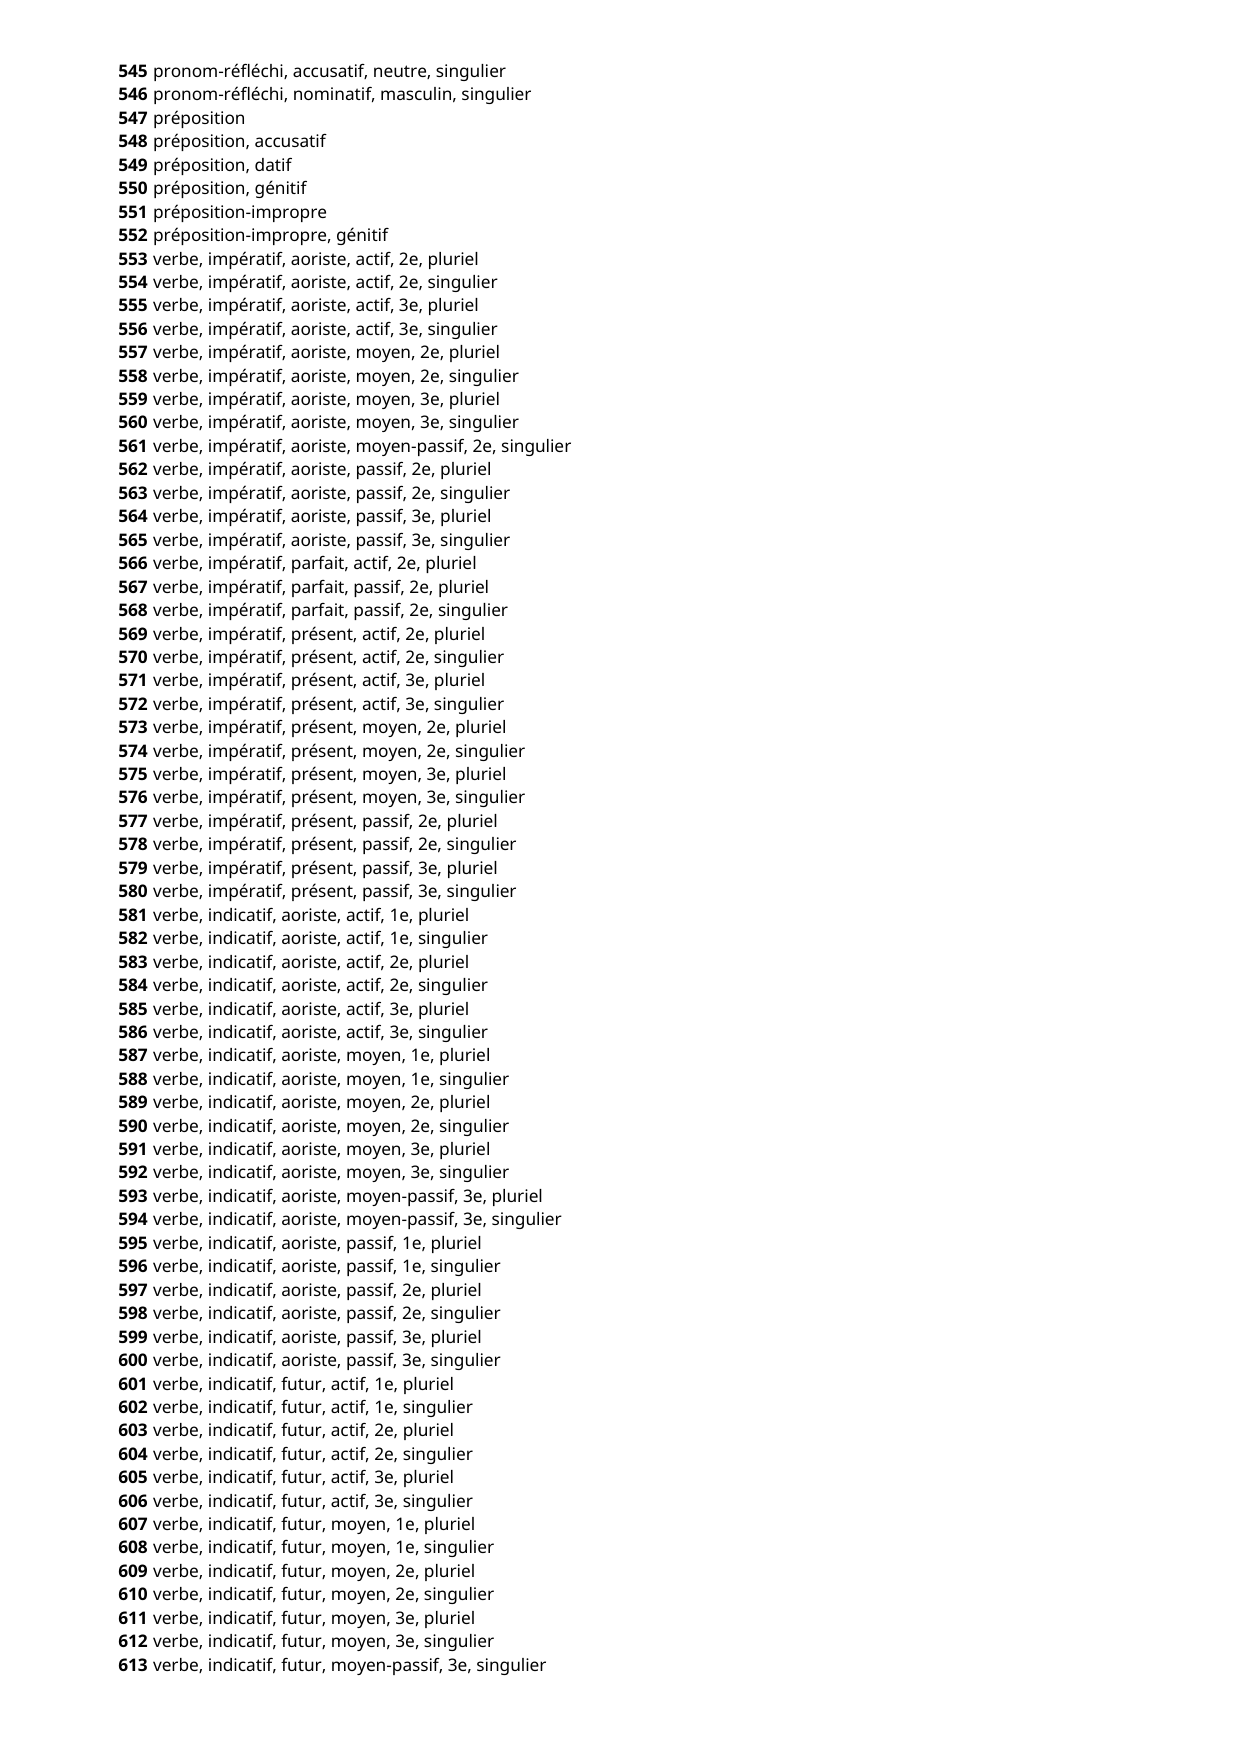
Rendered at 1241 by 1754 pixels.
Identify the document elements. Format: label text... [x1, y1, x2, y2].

table_cell verbe, indicatif, futur, moyen, 1e, pluriel [153, 1512, 1240, 1536]
table_cell verbe, impératif, aoriste, actif, 2e, singulier [153, 270, 1240, 293]
table_cell 557 [118, 340, 153, 364]
table_cell verbe, indicatif, aoriste, moyen, 2e, singulier [153, 1114, 1240, 1137]
table_cell verbe, impératif, aoriste, moyen, 2e, pluriel [153, 340, 1240, 364]
table_cell verbe, indicatif, futur, actif, 1e, pluriel [153, 1372, 1240, 1395]
table_cell préposition-impropre [153, 200, 1240, 223]
table_cell verbe, indicatif, aoriste, passif, 2e, singulier [153, 1301, 1240, 1325]
table_cell 579 [118, 856, 153, 879]
table_cell verbe, impératif, aoriste, moyen, 2e, singulier [153, 364, 1240, 387]
table_cell verbe, indicatif, aoriste, moyen, 2e, pluriel [153, 1090, 1240, 1114]
table_cell verbe, impératif, aoriste, passif, 2e, singulier [153, 481, 1240, 504]
table_cell 609 [118, 1559, 153, 1582]
table_cell 564 [118, 504, 153, 528]
table_cell verbe, indicatif, futur, moyen, 1e, singulier [153, 1536, 1240, 1559]
table_cell 604 [118, 1442, 153, 1465]
table_cell verbe, impératif, présent, actif, 2e, singulier [153, 645, 1240, 668]
table_cell verbe, impératif, présent, passif, 2e, pluriel [153, 809, 1240, 832]
table_cell verbe, impératif, aoriste, moyen, 3e, singulier [153, 411, 1240, 434]
table_cell 545 [118, 59, 153, 82]
table_cell 593 [118, 1184, 153, 1207]
table_cell verbe, impératif, aoriste, actif, 2e, pluriel [153, 247, 1240, 270]
table_cell 613 [118, 1653, 153, 1676]
table_cell 597 [118, 1278, 153, 1301]
table_cell 576 [118, 786, 153, 809]
table_cell 601 [118, 1372, 153, 1395]
table_cell 605 [118, 1465, 153, 1489]
table_cell verbe, indicatif, futur, actif, 3e, singulier [153, 1489, 1240, 1512]
table_cell 596 [118, 1254, 153, 1278]
table_cell 556 [118, 317, 153, 340]
table_cell verbe, indicatif, futur, moyen, 3e, singulier [153, 1629, 1240, 1653]
table_cell 581 [118, 903, 153, 926]
table_cell verbe, indicatif, aoriste, moyen-passif, 3e, singulier [153, 1208, 1240, 1231]
table_cell verbe, indicatif, aoriste, actif, 3e, singulier [153, 1020, 1240, 1043]
table_cell verbe, impératif, présent, passif, 3e, singulier [153, 879, 1240, 903]
table_cell verbe, indicatif, aoriste, actif, 2e, pluriel [153, 950, 1240, 973]
table_cell 567 [118, 575, 153, 598]
table_cell verbe, impératif, aoriste, passif, 3e, pluriel [153, 504, 1240, 528]
table_cell verbe, impératif, présent, actif, 3e, pluriel [153, 669, 1240, 692]
table_cell 592 [118, 1161, 153, 1184]
table_cell 551 [118, 200, 153, 223]
table_cell verbe, indicatif, futur, actif, 1e, singulier [153, 1395, 1240, 1418]
table_cell 575 [118, 762, 153, 786]
table_cell 553 [118, 247, 153, 270]
table_cell 611 [118, 1606, 153, 1629]
table_cell 577 [118, 809, 153, 832]
table_cell 555 [118, 294, 153, 317]
table_cell verbe, indicatif, aoriste, passif, 1e, pluriel [153, 1231, 1240, 1254]
table_cell 560 [118, 411, 153, 434]
table_cell 591 [118, 1137, 153, 1161]
table_cell verbe, indicatif, aoriste, actif, 1e, singulier [153, 926, 1240, 950]
table_cell verbe, impératif, parfait, passif, 2e, singulier [153, 598, 1240, 622]
table_cell 550 [118, 176, 153, 200]
table_cell verbe, impératif, présent, moyen, 3e, pluriel [153, 762, 1240, 786]
table_cell verbe, indicatif, futur, moyen, 3e, pluriel [153, 1606, 1240, 1629]
table_cell préposition-impropre, génitif [153, 223, 1240, 247]
table_cell 598 [118, 1301, 153, 1325]
table_cell 558 [118, 364, 153, 387]
table_cell 586 [118, 1020, 153, 1043]
table_cell 574 [118, 739, 153, 762]
table_cell verbe, impératif, aoriste, moyen, 3e, pluriel [153, 387, 1240, 411]
table_cell verbe, impératif, présent, passif, 2e, singulier [153, 833, 1240, 856]
table_cell 547 [118, 106, 153, 129]
table_cell 595 [118, 1231, 153, 1254]
table_cell verbe, indicatif, futur, moyen-passif, 3e, singulier [153, 1653, 1240, 1676]
table_cell 607 [118, 1512, 153, 1536]
table_cell 608 [118, 1536, 153, 1559]
table_cell verbe, indicatif, aoriste, moyen, 3e, singulier [153, 1161, 1240, 1184]
table_cell 559 [118, 387, 153, 411]
table_cell verbe, impératif, aoriste, passif, 3e, singulier [153, 528, 1240, 551]
table_cell 566 [118, 551, 153, 575]
table_cell 552 [118, 223, 153, 247]
table_cell préposition, accusatif [153, 129, 1240, 153]
table_cell 570 [118, 645, 153, 668]
table_cell 582 [118, 926, 153, 950]
table_cell 590 [118, 1114, 153, 1137]
table_cell 587 [118, 1044, 153, 1067]
table_cell 548 [118, 129, 153, 153]
table_cell 578 [118, 833, 153, 856]
table_cell 549 [118, 153, 153, 176]
table_cell 583 [118, 950, 153, 973]
table_cell verbe, indicatif, aoriste, passif, 3e, pluriel [153, 1325, 1240, 1348]
table_cell verbe, impératif, présent, moyen, 2e, singulier [153, 739, 1240, 762]
table_cell verbe, impératif, présent, actif, 2e, pluriel [153, 622, 1240, 645]
table_cell verbe, impératif, aoriste, actif, 3e, pluriel [153, 294, 1240, 317]
table_cell 589 [118, 1090, 153, 1114]
table_cell 571 [118, 669, 153, 692]
table_cell verbe, impératif, présent, moyen, 3e, singulier [153, 786, 1240, 809]
table_cell 568 [118, 598, 153, 622]
table_cell 546 [118, 83, 153, 106]
table_cell 588 [118, 1067, 153, 1090]
table_cell 584 [118, 973, 153, 997]
table_cell 600 [118, 1348, 153, 1372]
table_cell verbe, impératif, présent, moyen, 2e, pluriel [153, 715, 1240, 739]
table_cell 554 [118, 270, 153, 293]
table_cell verbe, impératif, présent, actif, 3e, singulier [153, 692, 1240, 715]
table_cell 610 [118, 1583, 153, 1606]
table_cell verbe, indicatif, aoriste, passif, 2e, pluriel [153, 1278, 1240, 1301]
table_cell verbe, indicatif, futur, actif, 3e, pluriel [153, 1465, 1240, 1489]
table_cell 569 [118, 622, 153, 645]
table_cell verbe, indicatif, aoriste, passif, 1e, singulier [153, 1254, 1240, 1278]
table_cell 603 [118, 1419, 153, 1442]
table_cell verbe, indicatif, futur, moyen, 2e, singulier [153, 1583, 1240, 1606]
table_cell verbe, indicatif, futur, actif, 2e, pluriel [153, 1419, 1240, 1442]
table_cell verbe, indicatif, aoriste, moyen-passif, 3e, pluriel [153, 1184, 1240, 1207]
table_cell 562 [118, 458, 153, 481]
table_cell verbe, indicatif, aoriste, actif, 1e, pluriel [153, 903, 1240, 926]
table_cell verbe, indicatif, aoriste, actif, 3e, pluriel [153, 997, 1240, 1020]
table_cell verbe, impératif, aoriste, passif, 2e, pluriel [153, 458, 1240, 481]
table_cell 563 [118, 481, 153, 504]
table_cell verbe, indicatif, aoriste, moyen, 1e, singulier [153, 1067, 1240, 1090]
table_cell 565 [118, 528, 153, 551]
table_cell verbe, indicatif, futur, moyen, 2e, pluriel [153, 1559, 1240, 1582]
table_cell verbe, indicatif, aoriste, moyen, 3e, pluriel [153, 1137, 1240, 1161]
table_cell verbe, indicatif, futur, actif, 2e, singulier [153, 1442, 1240, 1465]
table_cell préposition [153, 106, 1240, 129]
table_cell 606 [118, 1489, 153, 1512]
table_cell 573 [118, 715, 153, 739]
table_cell préposition, génitif [153, 176, 1240, 200]
table_cell préposition, datif [153, 153, 1240, 176]
table_cell 599 [118, 1325, 153, 1348]
table_cell verbe, impératif, aoriste, actif, 3e, singulier [153, 317, 1240, 340]
table_cell 561 [118, 434, 153, 457]
table_cell pronom-réfléchi, nominatif, masculin, singulier [153, 83, 1240, 106]
table_cell 572 [118, 692, 153, 715]
table_cell 585 [118, 997, 153, 1020]
table_cell verbe, indicatif, aoriste, actif, 2e, singulier [153, 973, 1240, 997]
table_cell verbe, indicatif, aoriste, passif, 3e, singulier [153, 1348, 1240, 1372]
table_cell verbe, impératif, parfait, passif, 2e, pluriel [153, 575, 1240, 598]
table_cell pronom-réfléchi, accusatif, neutre, singulier [153, 59, 1240, 82]
table_cell verbe, impératif, présent, passif, 3e, pluriel [153, 856, 1240, 879]
table_cell verbe, impératif, parfait, actif, 2e, pluriel [153, 551, 1240, 575]
table_cell 612 [118, 1629, 153, 1653]
table_cell verbe, indicatif, aoriste, moyen, 1e, pluriel [153, 1044, 1240, 1067]
table_cell 580 [118, 879, 153, 903]
table_cell 594 [118, 1208, 153, 1231]
table_cell verbe, impératif, aoriste, moyen-passif, 2e, singulier [153, 434, 1240, 457]
table_cell 602 [118, 1395, 153, 1418]
